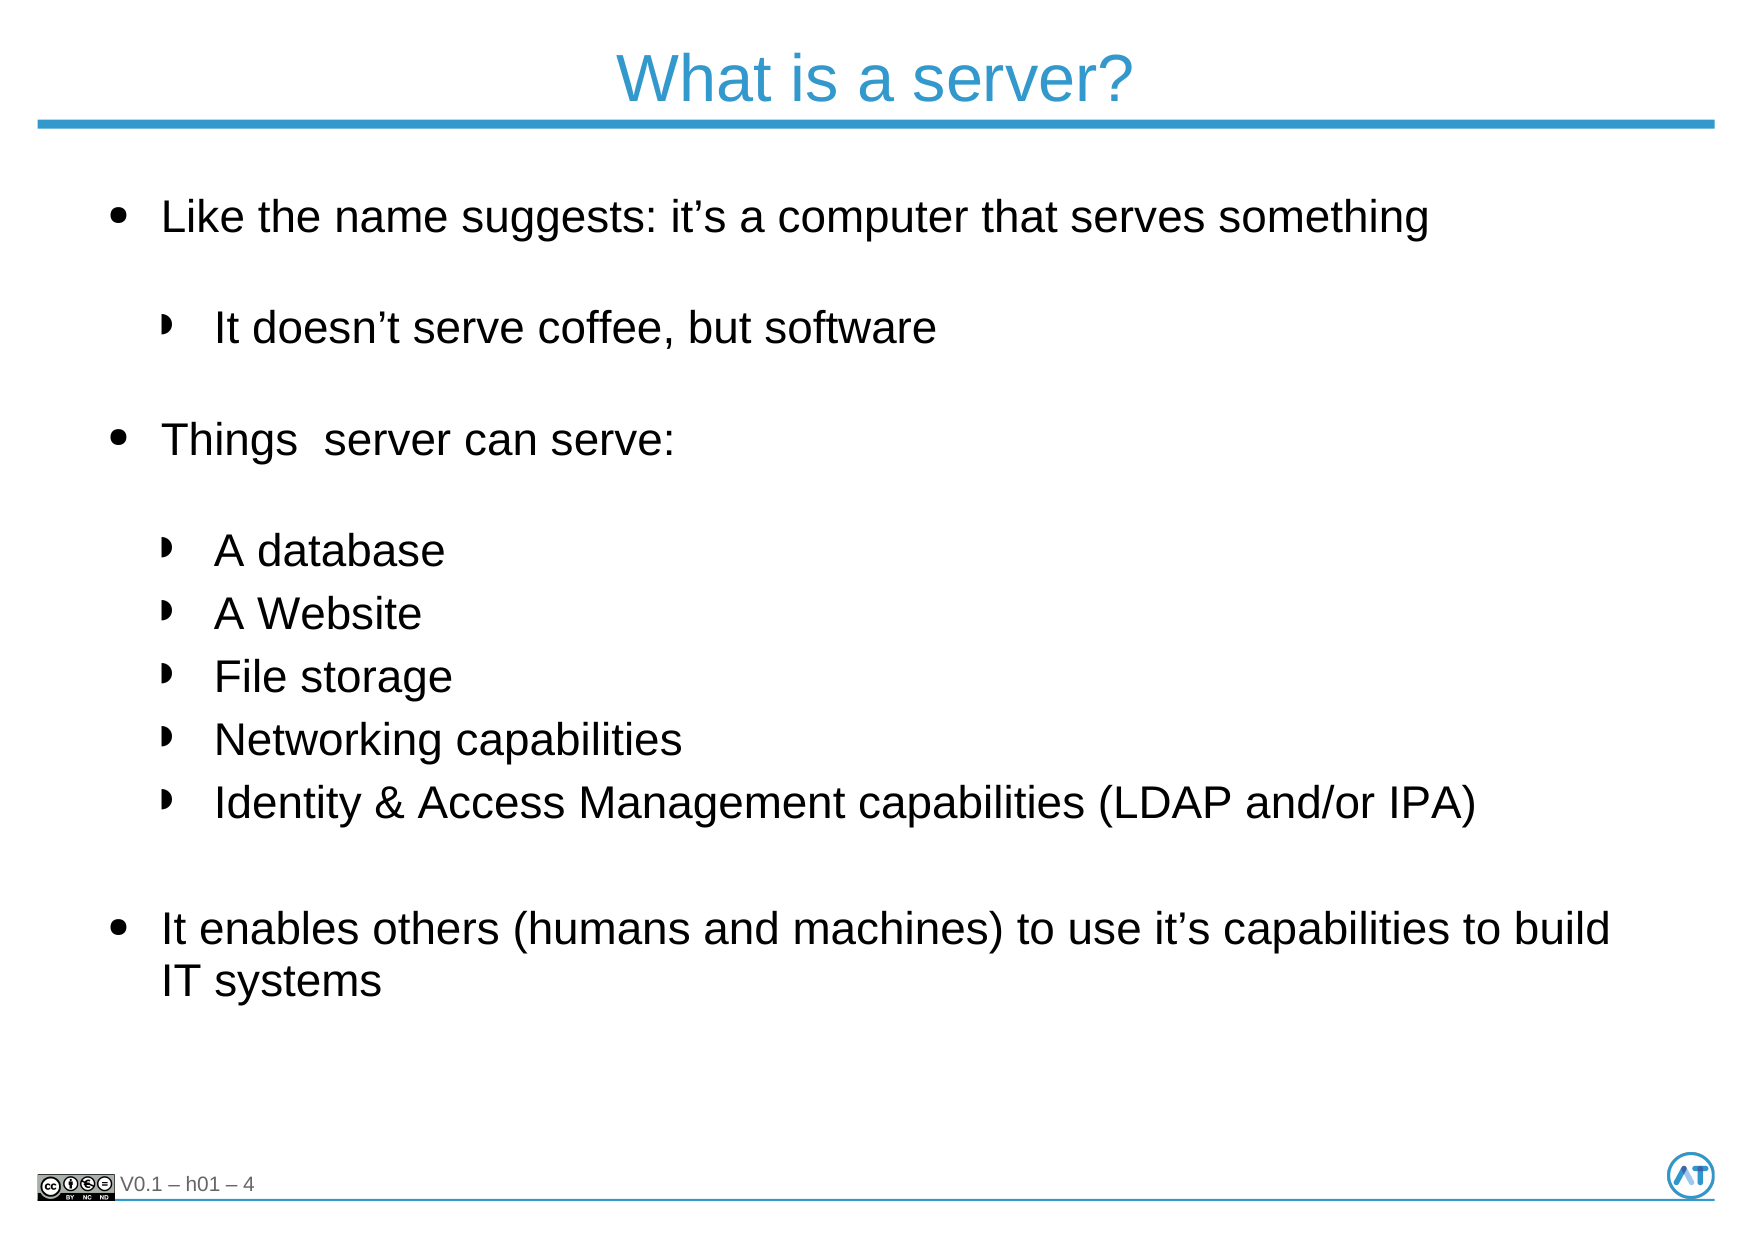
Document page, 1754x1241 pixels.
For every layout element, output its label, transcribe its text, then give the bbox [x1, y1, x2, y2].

picture [37, 1174, 115, 1201]
title What is a server? [37, 37, 1715, 120]
picture [1667, 1152, 1715, 1199]
text_box Like the name suggests: it’s a computer that serves something It doesn’t serve coffee, but software Things server can serve: A database A Website File storage Networking capabilities Identity & Access Management capabilities (LDAP and/or IPA) It enables others (humans and machines) to use it’s capabilities to build IT systems [90, 191, 1613, 1126]
